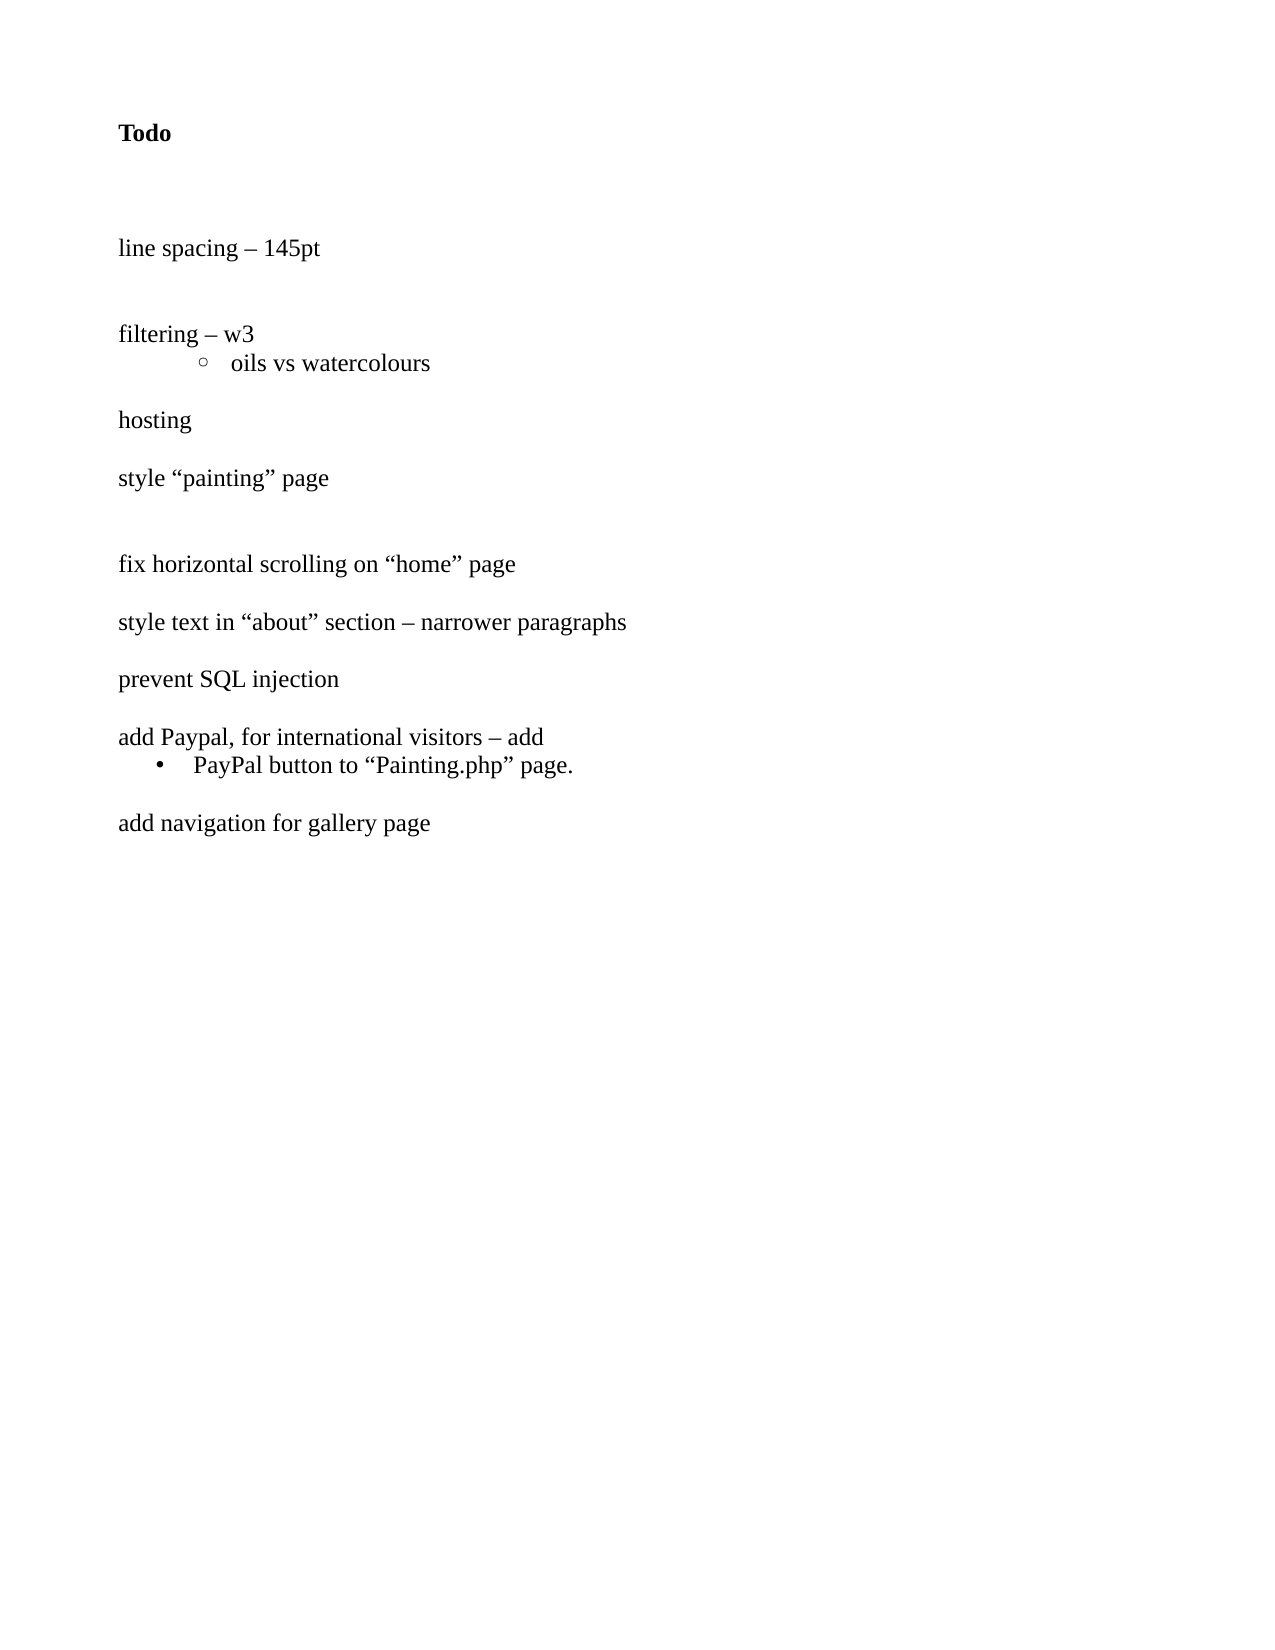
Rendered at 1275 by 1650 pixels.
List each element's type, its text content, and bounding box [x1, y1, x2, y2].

text line spacing – 145pt [118, 233, 1157, 262]
text add navigation for gallery page [118, 808, 1157, 837]
text fix horizontal scrolling on “home” page [118, 549, 1157, 578]
text hosting [118, 406, 1157, 434]
text style “painting” page [118, 463, 1157, 492]
text filtering – w3 [118, 319, 1157, 348]
list PayPal button to “Painting.php” page. [156, 751, 1157, 779]
list oils vs watercolours [193, 348, 1157, 377]
text style text in “about” section – narrower paragraphs [118, 607, 1157, 636]
text add Paypal, for international visitors – add [118, 722, 1157, 751]
text Todo [118, 118, 1157, 147]
text prevent SQL injection [118, 664, 1157, 693]
